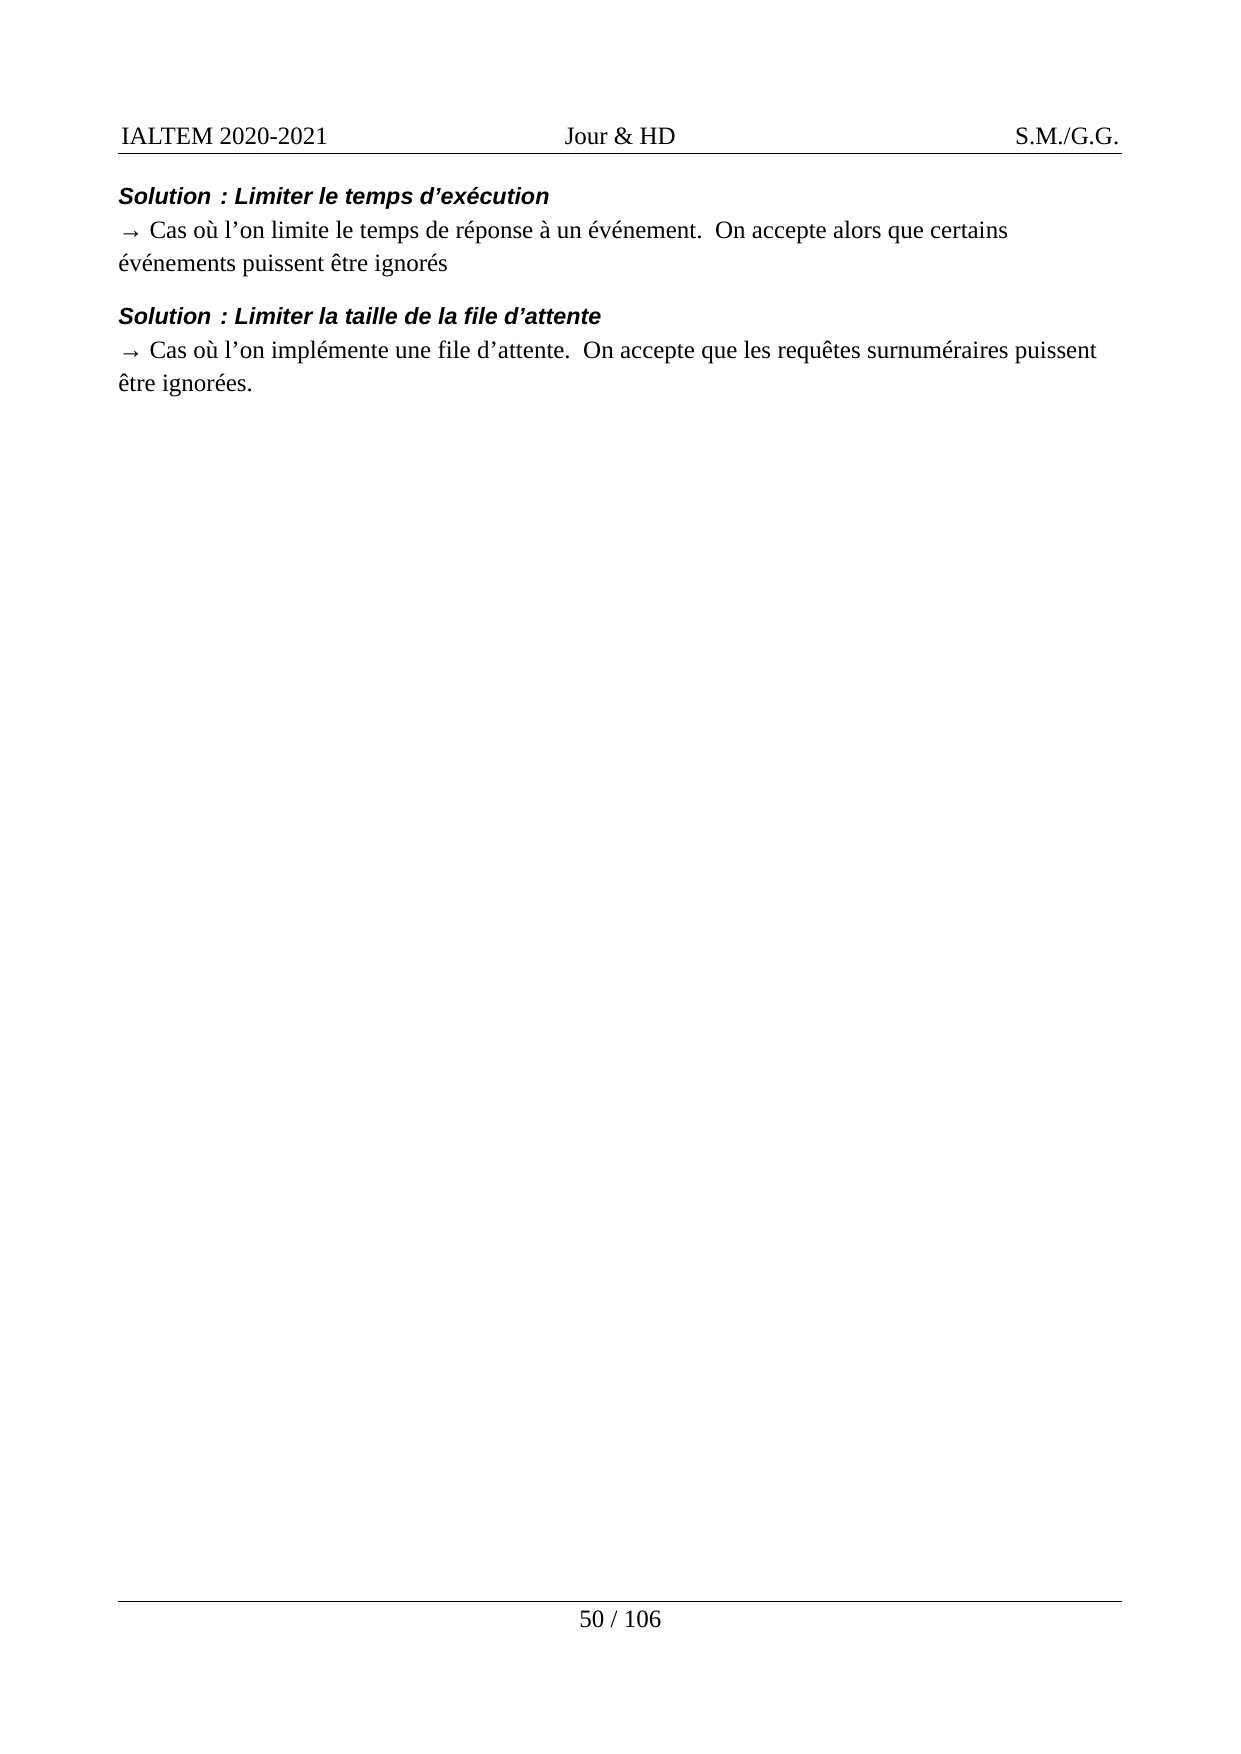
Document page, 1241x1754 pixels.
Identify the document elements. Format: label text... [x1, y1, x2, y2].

subtitle Solution : Limiter le temps d’exécution [118, 182, 1122, 209]
text → Cas où l’on implémente une file d’attente. On accepte que les requêtes surnuméraires puissent être ignorées. [118, 335, 1122, 397]
text → Cas où l’on limite le temps de réponse à un événement. On accepte alors que certains événements puissent être ignorés [118, 215, 1122, 277]
subtitle Solution : Limiter la taille de la file d’attente [118, 302, 1122, 329]
